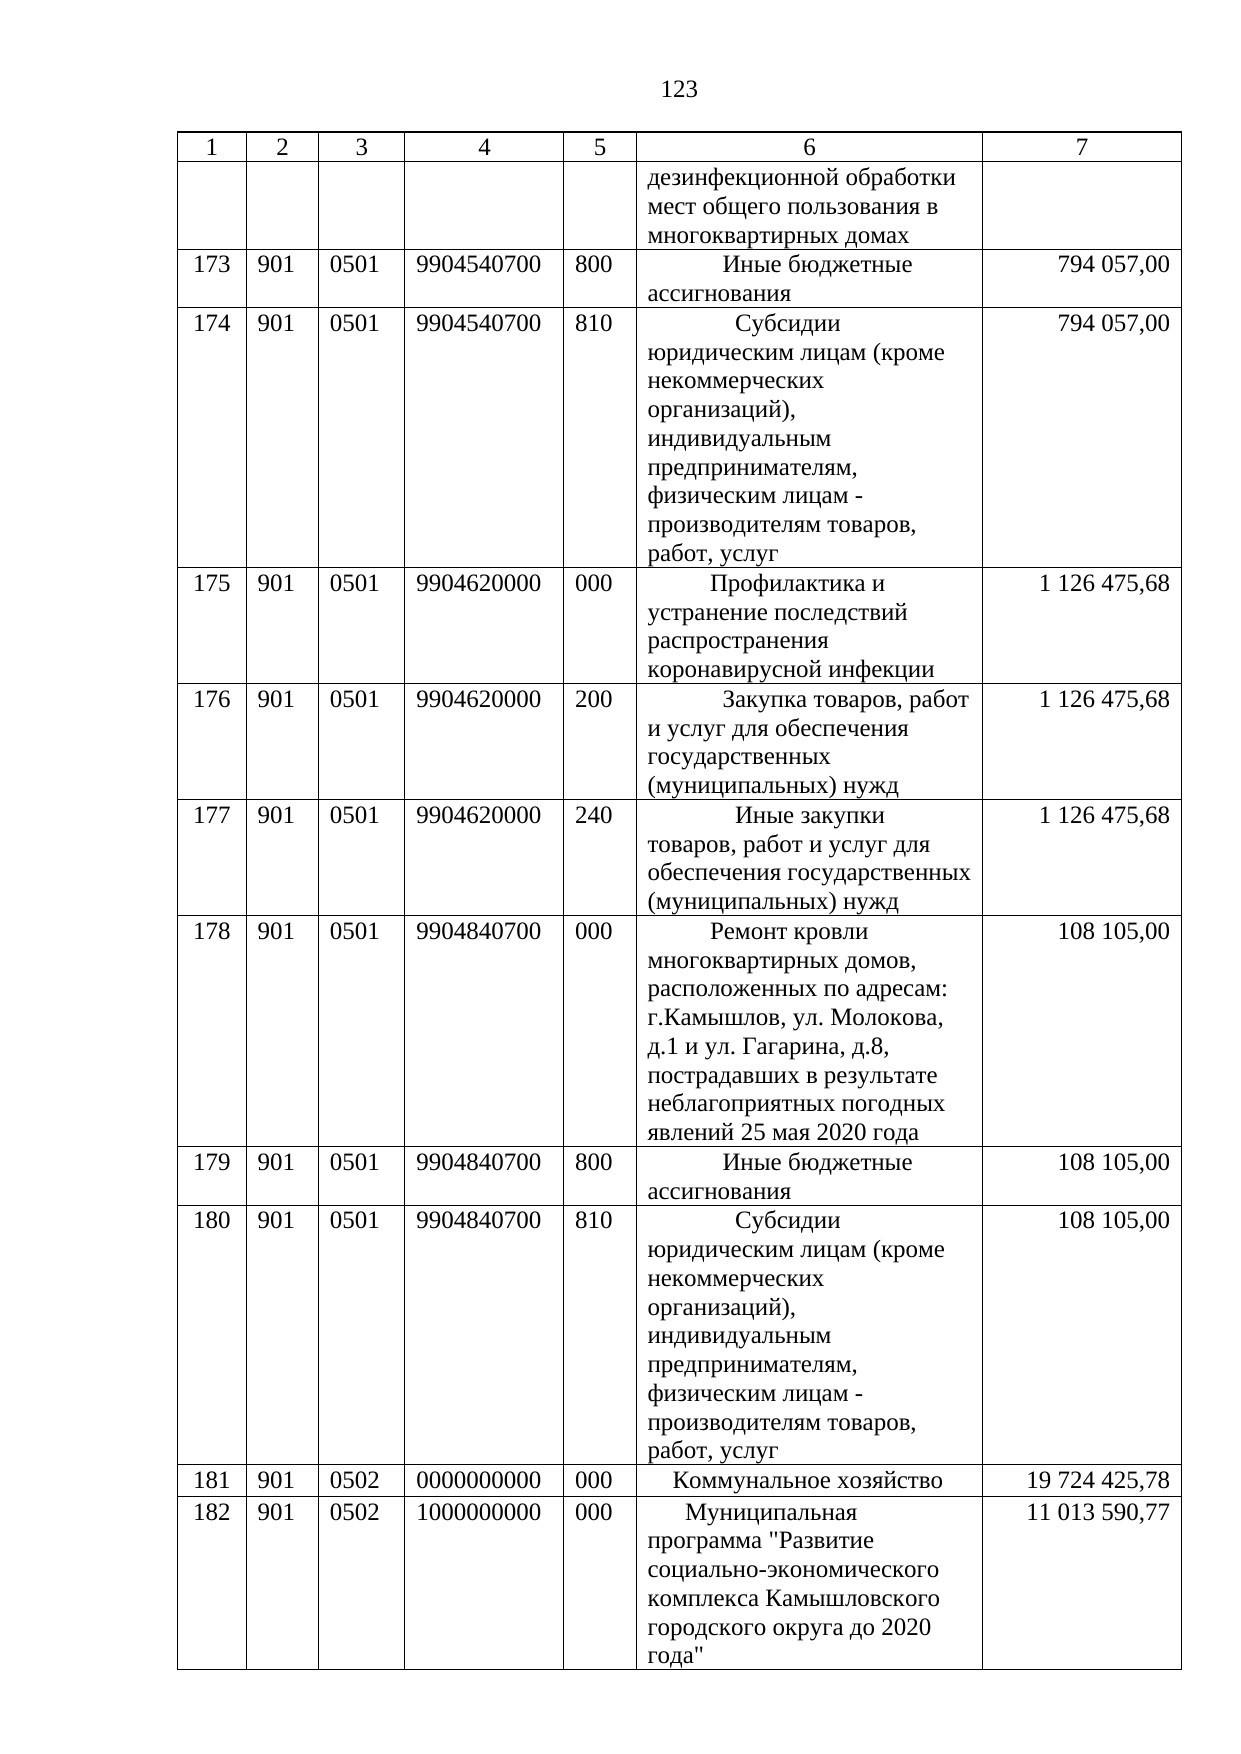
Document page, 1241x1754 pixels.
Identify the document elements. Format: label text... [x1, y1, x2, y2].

table_cell 901 [247, 684, 318, 799]
table_cell 0502 [319, 1497, 404, 1669]
table_cell 0501 [319, 250, 404, 307]
table_cell [319, 162, 404, 248]
table_cell 173 [178, 250, 246, 307]
table_cell 0501 [319, 1147, 404, 1204]
table_cell 0501 [319, 800, 404, 915]
table_cell 800 [564, 250, 636, 307]
table_cell 108 105,00 [983, 1147, 1181, 1204]
table_cell 901 [247, 1147, 318, 1204]
table_cell дезинфекционной обработки мест общего пользования в многоквартирных домах [637, 162, 982, 248]
table_cell 800 [564, 1147, 636, 1204]
table_cell 19 724 425,78 [983, 1465, 1181, 1496]
table_cell 1 126 475,68 [983, 568, 1181, 683]
table_cell 0501 [319, 568, 404, 683]
table_header 4 [405, 133, 563, 161]
table_cell 200 [564, 684, 636, 799]
table_cell 794 057,00 [983, 250, 1181, 307]
table_cell 9904620000 [405, 684, 563, 799]
table_cell 901 [247, 1206, 318, 1464]
table_header 2 [247, 133, 318, 161]
table_cell Ремонт кровли многоквартирных домов, расположенных по адресам: г.Камышлов, ул. Молокова, д.1 и ул. Гагарина, д.8, пострадавших в результате неблагоприятных погодных явлений 25 мая 2020 года [637, 916, 982, 1146]
table_cell 901 [247, 800, 318, 915]
table_cell 810 [564, 1206, 636, 1464]
table_cell 810 [564, 308, 636, 567]
table_cell 000 [564, 568, 636, 683]
table_cell 901 [247, 1465, 318, 1496]
table_cell 9904840700 [405, 916, 563, 1146]
table_cell 174 [178, 308, 246, 567]
table_cell 901 [247, 1497, 318, 1669]
table_cell 0501 [319, 684, 404, 799]
table_cell Закупка товаров, работ и услуг для обеспечения государственных (муниципальных) нужд [637, 684, 982, 799]
table_cell 108 105,00 [983, 916, 1181, 1146]
table_cell 794 057,00 [983, 308, 1181, 567]
table_cell 1 126 475,68 [983, 684, 1181, 799]
table_cell 1 126 475,68 [983, 800, 1181, 915]
table_header 5 [564, 133, 636, 161]
table_cell 175 [178, 568, 246, 683]
table_cell 1000000000 [405, 1497, 563, 1669]
table_cell Иные бюджетные ассигнования [637, 1147, 982, 1204]
table_cell [178, 162, 246, 248]
table_cell 901 [247, 308, 318, 567]
table_cell 0501 [319, 916, 404, 1146]
table_cell 000 [564, 1465, 636, 1496]
table_cell 182 [178, 1497, 246, 1669]
table_cell 0501 [319, 308, 404, 567]
table_cell 11 013 590,77 [983, 1497, 1181, 1669]
table_cell 9904540700 [405, 250, 563, 307]
table_cell 178 [178, 916, 246, 1146]
table_cell 000 [564, 916, 636, 1146]
table_cell 108 105,00 [983, 1206, 1181, 1464]
table_cell 179 [178, 1147, 246, 1204]
table_cell [405, 162, 563, 248]
table_cell 0000000000 [405, 1465, 563, 1496]
table_cell 901 [247, 250, 318, 307]
table_cell Коммунальное хозяйство [637, 1465, 982, 1496]
table_cell 9904620000 [405, 568, 563, 683]
table_cell [983, 162, 1181, 248]
table_cell 9904540700 [405, 308, 563, 567]
table_cell [247, 162, 318, 248]
table_cell [564, 162, 636, 248]
table_cell 9904840700 [405, 1147, 563, 1204]
table_cell 181 [178, 1465, 246, 1496]
table_cell 176 [178, 684, 246, 799]
table_header 3 [319, 133, 404, 161]
table_cell 9904840700 [405, 1206, 563, 1464]
table_cell 180 [178, 1206, 246, 1464]
table_cell Иные закупки товаров, работ и услуг для обеспечения государственных (муниципальных) нужд [637, 800, 982, 915]
table_header 1 [178, 133, 246, 161]
table_cell 0502 [319, 1465, 404, 1496]
table_cell Муниципальная программа "Развитие социально-экономического комплекса Камышловского городского округа до 2020 года" [637, 1497, 982, 1669]
table_header 6 [637, 133, 982, 161]
table_cell 0501 [319, 1206, 404, 1464]
table_cell 901 [247, 916, 318, 1146]
table_cell 9904620000 [405, 800, 563, 915]
table_cell Профилактика и устранение последствий распространения коронавирусной инфекции [637, 568, 982, 683]
table_cell Субсидии юридическим лицам (кроме некоммерческих организаций), индивидуальным предпринимателям, физическим лицам - производителям товаров, работ, услуг [637, 308, 982, 567]
table_header 7 [983, 133, 1181, 161]
table_cell Иные бюджетные ассигнования [637, 250, 982, 307]
table_cell 901 [247, 568, 318, 683]
table_cell 240 [564, 800, 636, 915]
table_cell 000 [564, 1497, 636, 1669]
table_cell Субсидии юридическим лицам (кроме некоммерческих организаций), индивидуальным предпринимателям, физическим лицам - производителям товаров, работ, услуг [637, 1206, 982, 1464]
table_cell 177 [178, 800, 246, 915]
